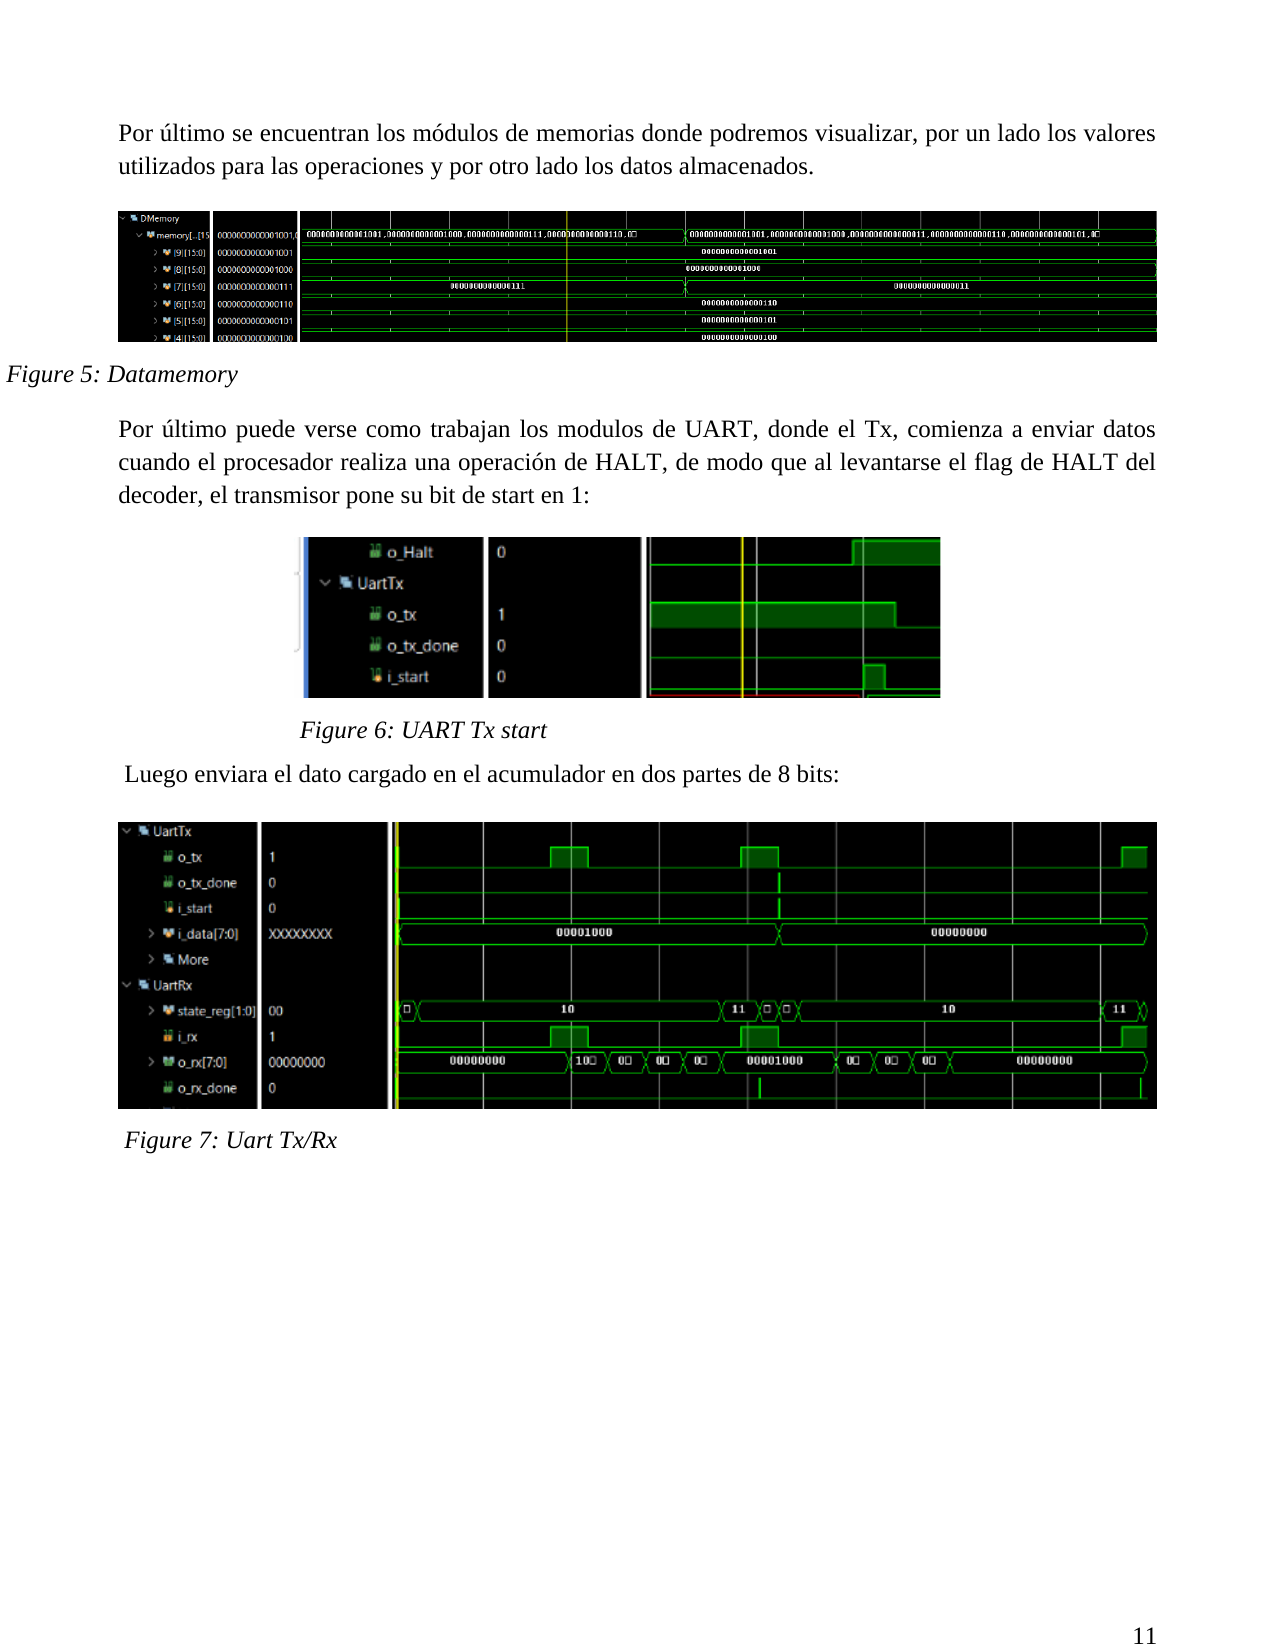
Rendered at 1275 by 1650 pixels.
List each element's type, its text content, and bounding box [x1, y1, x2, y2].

text Figure 5: Datamemory [0, 342, 1275, 387]
picture [293, 537, 941, 698]
picture [118, 822, 1157, 1109]
text Por último puede verse como trabajan los modulos de UART, donde el Tx, comienza a enviar datos cuando el procesador realiza una operación de HALT, de modo que al levantarse el flag de HALT del decoder, el transmisor pone su bit de start en 1: [118, 387, 1157, 508]
text [0, 199, 1275, 211]
text Luego enviara el dato cargado en el acumulador en dos partes de 8 bits: [118, 759, 1157, 788]
picture [118, 211, 1157, 342]
text Figure 6: UART Tx start [294, 698, 940, 743]
text Por último se encuentran los módulos de memorias donde podremos visualizar, por un lado los valores utilizados para las operaciones y por otro lado los datos almacenados. [118, 118, 1157, 180]
text Figure 7: Uart Tx/Rx [118, 1109, 1157, 1154]
